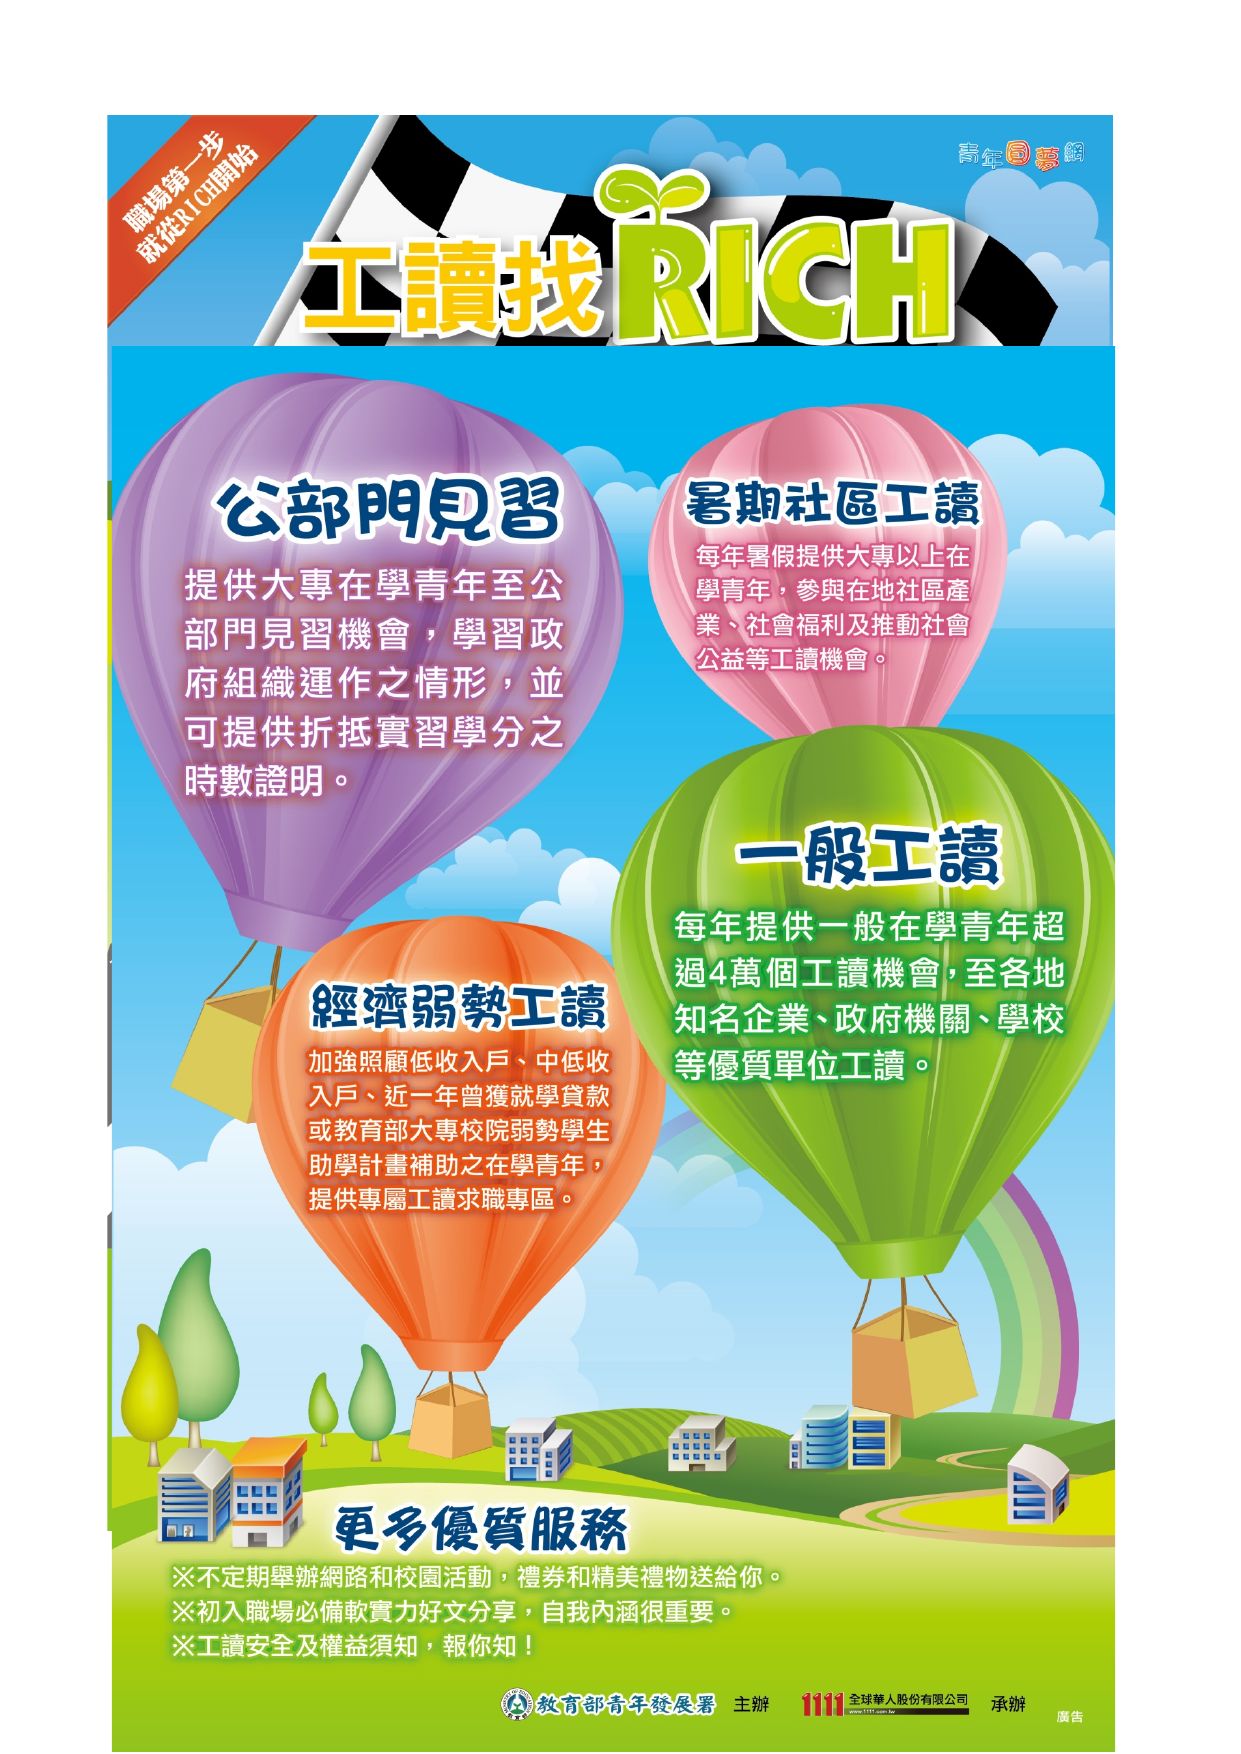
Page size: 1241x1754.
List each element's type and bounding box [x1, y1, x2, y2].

picture [107, 115, 1117, 1754]
